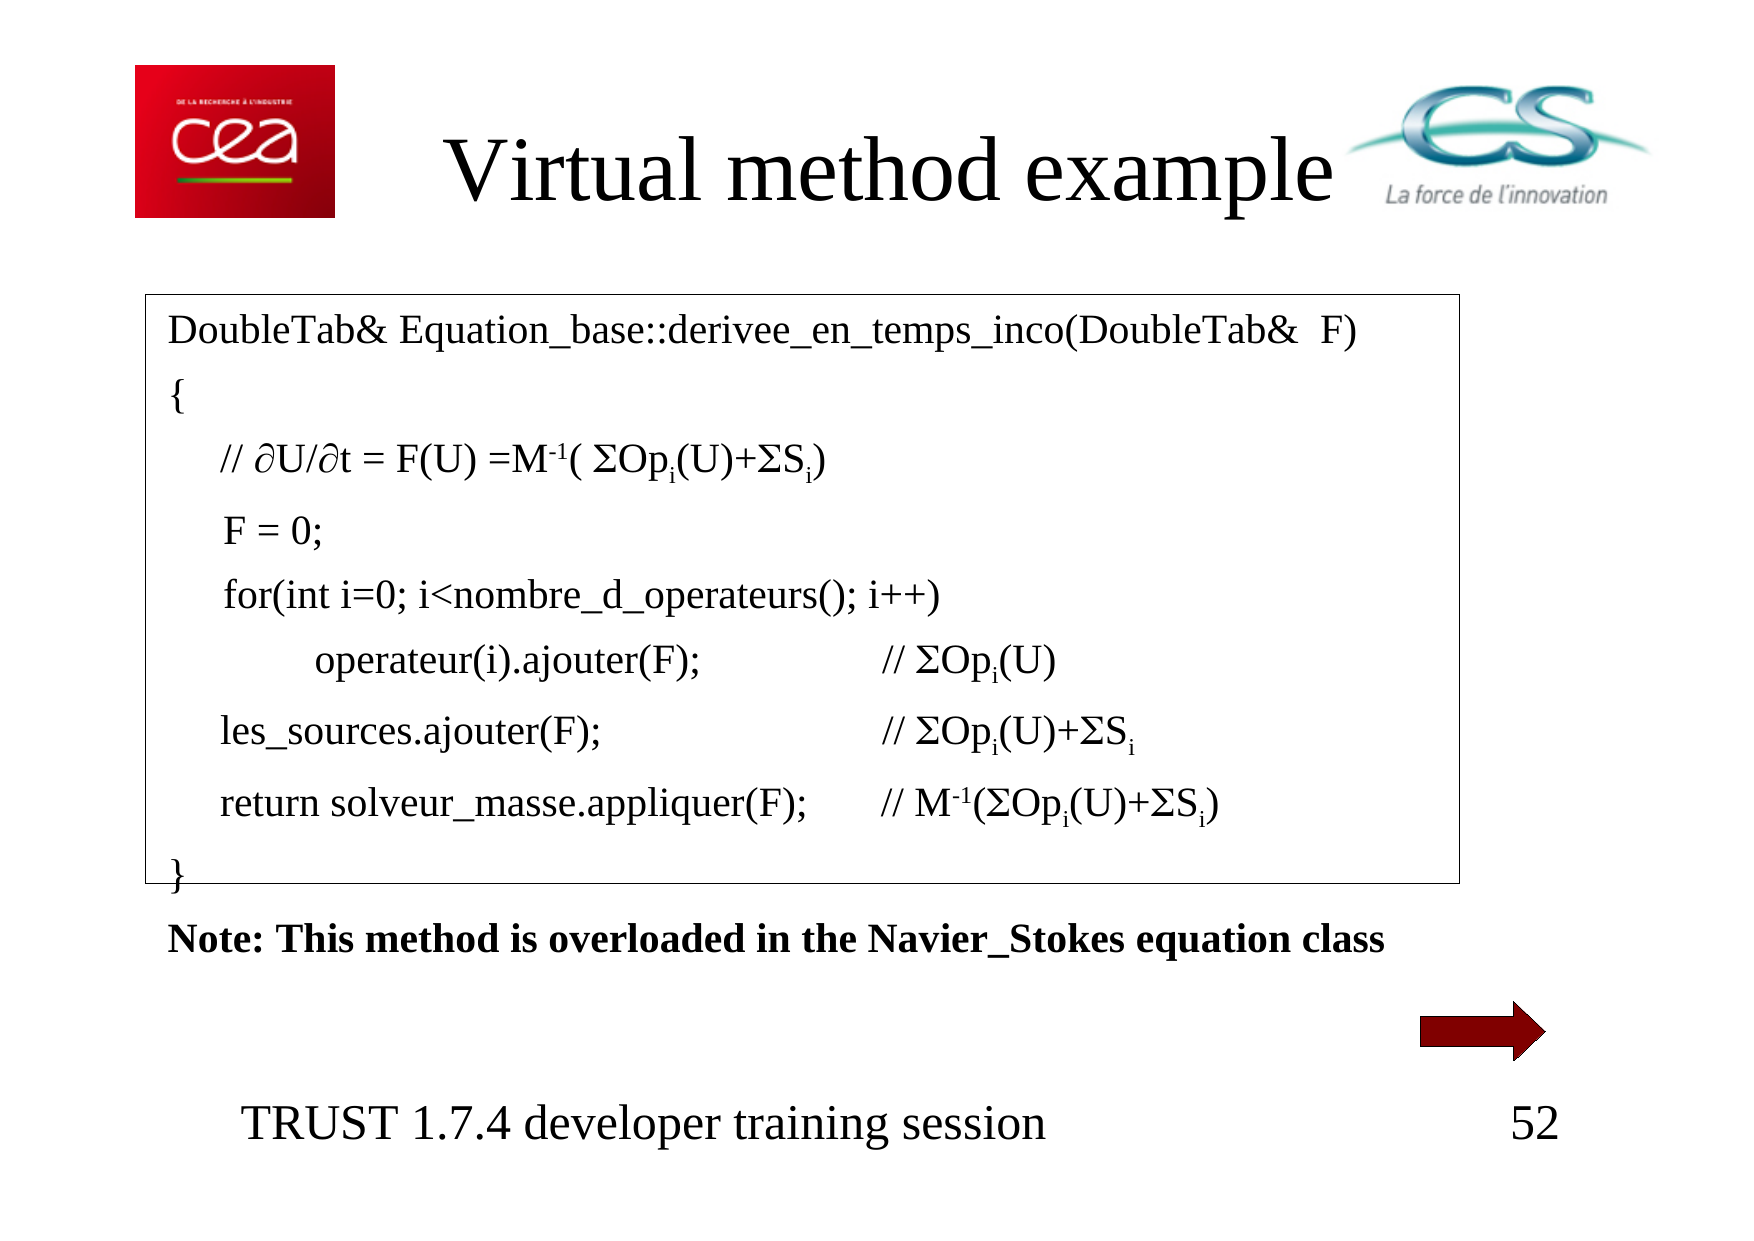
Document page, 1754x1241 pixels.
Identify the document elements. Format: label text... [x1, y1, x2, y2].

list DoubleTab& Equation_base::derivee_en_temps_inco(DoubleTab& F) { // ¶U/¶t = F(U) =M-1( Opi(U)+Si) F = 0; for(int i=0; i<nombre_d_operateurs(); i++) operateur(i).ajouter(F); // Opi(U) les_sources.ajouter(F); // Opi(U)+Si return solveur_masse.appliquer(F); // M-1(Opi(U)+Si) } Note: This method is overloaded in the Navier_Stokes equation class [151, 295, 1459, 883]
text_box [1420, 1001, 1546, 1061]
title Virtual method example [225, 46, 1577, 391]
picture [135, 65, 225, 218]
list DoubleTab& Equation_base::derivee_en_temps_inco(DoubleTab& F) { // ¶U/¶t = F(U) =M-1( Opi(U)+Si) F = 0; for(int i=0; i<nombre_d_operateurs(); i++) operateur(i).ajouter(F); // Opi(U) les_sources.ajouter(F); // Opi(U)+Si return solveur_masse.appliquer(F); // M-1(Opi(U)+Si) } Note: This method is overloaded in the Navier_Stokes equation class [151, 391, 1508, 973]
picture [1577, 73, 1662, 218]
